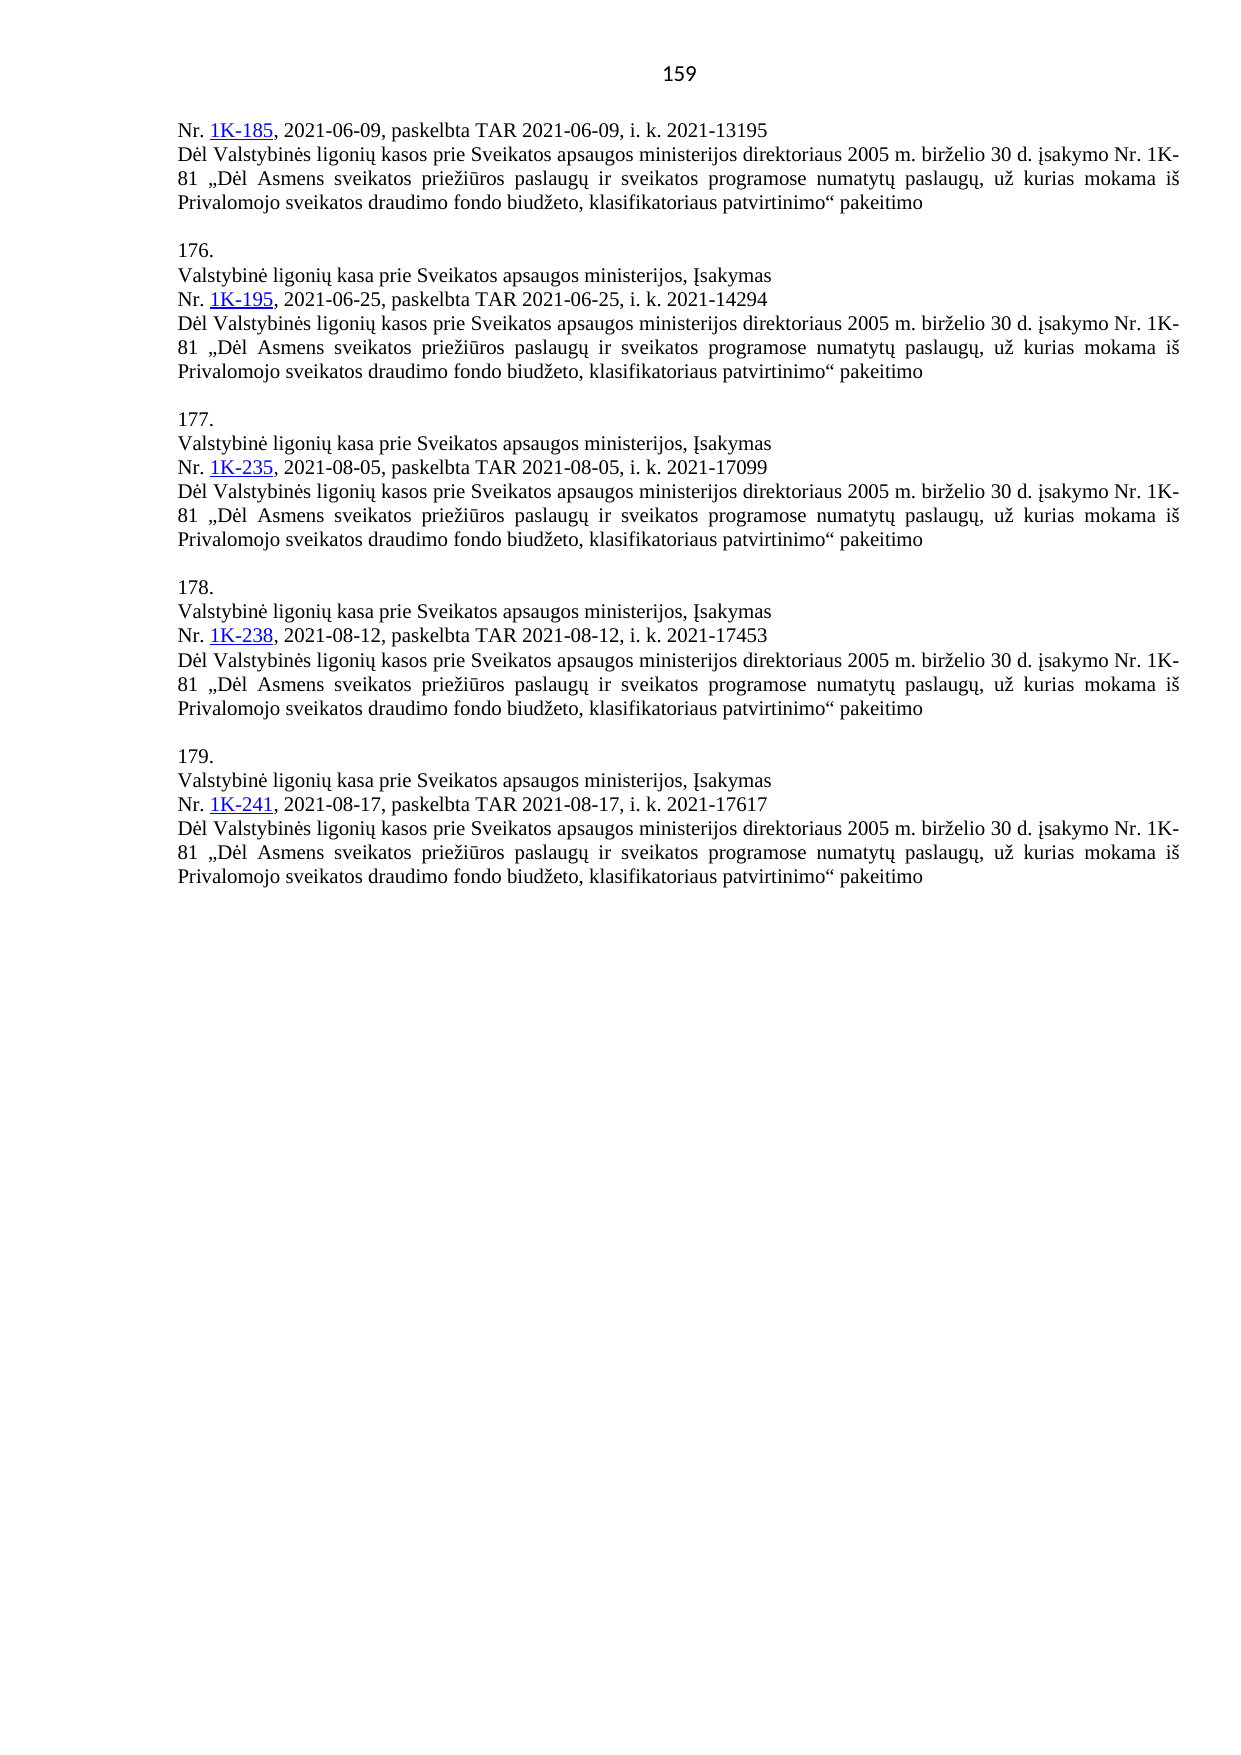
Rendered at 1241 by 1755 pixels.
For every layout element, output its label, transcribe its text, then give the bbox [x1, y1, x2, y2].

text Nr. 1K-185, 2021-06-09, paskelbta TAR 2021-06-09, i. k. 2021-13195 [177, 118, 1181, 142]
text Valstybinė ligonių kasa prie Sveikatos apsaugos ministerijos, Įsakymas [177, 599, 1181, 623]
text Valstybinė ligonių kasa prie Sveikatos apsaugos ministerijos, Įsakymas [177, 262, 1181, 287]
text Dėl Valstybinės ligonių kasos prie Sveikatos apsaugos ministerijos direktoriaus 2005 m. birželio 30 d. įsakymo Nr. 1K-81 „Dėl Asmens sveikatos priežiūros paslaugų ir sveikatos programose numatytų paslaugų, už kurias mokama iš Privalomojo sveikatos draudimo fondo biudžeto, klasifikatoriaus patvirtinimo“ pakeitimo [177, 142, 1181, 214]
text Valstybinė ligonių kasa prie Sveikatos apsaugos ministerijos, Įsakymas [177, 431, 1181, 455]
text Dėl Valstybinės ligonių kasos prie Sveikatos apsaugos ministerijos direktoriaus 2005 m. birželio 30 d. įsakymo Nr. 1K-81 „Dėl Asmens sveikatos priežiūros paslaugų ir sveikatos programose numatytų paslaugų, už kurias mokama iš Privalomojo sveikatos draudimo fondo biudžeto, klasifikatoriaus patvirtinimo“ pakeitimo [177, 647, 1181, 720]
text Nr. 1K-195, 2021-06-25, paskelbta TAR 2021-06-25, i. k. 2021-14294 [177, 287, 1181, 311]
text 179. [177, 744, 1181, 768]
text Nr. 1K-241, 2021-08-17, paskelbta TAR 2021-08-17, i. k. 2021-17617 [177, 792, 1181, 816]
text 177. [177, 407, 1181, 431]
text Valstybinė ligonių kasa prie Sveikatos apsaugos ministerijos, Įsakymas [177, 768, 1181, 792]
text Dėl Valstybinės ligonių kasos prie Sveikatos apsaugos ministerijos direktoriaus 2005 m. birželio 30 d. įsakymo Nr. 1K-81 „Dėl Asmens sveikatos priežiūros paslaugų ir sveikatos programose numatytų paslaugų, už kurias mokama iš Privalomojo sveikatos draudimo fondo biudžeto, klasifikatoriaus patvirtinimo“ pakeitimo [177, 816, 1181, 888]
text Nr. 1K-235, 2021-08-05, paskelbta TAR 2021-08-05, i. k. 2021-17099 [177, 455, 1181, 479]
text 176. [177, 238, 1181, 262]
text Nr. 1K-238, 2021-08-12, paskelbta TAR 2021-08-12, i. k. 2021-17453 [177, 623, 1181, 647]
text Dėl Valstybinės ligonių kasos prie Sveikatos apsaugos ministerijos direktoriaus 2005 m. birželio 30 d. įsakymo Nr. 1K-81 „Dėl Asmens sveikatos priežiūros paslaugų ir sveikatos programose numatytų paslaugų, už kurias mokama iš Privalomojo sveikatos draudimo fondo biudžeto, klasifikatoriaus patvirtinimo“ pakeitimo [177, 479, 1181, 551]
text Dėl Valstybinės ligonių kasos prie Sveikatos apsaugos ministerijos direktoriaus 2005 m. birželio 30 d. įsakymo Nr. 1K-81 „Dėl Asmens sveikatos priežiūros paslaugų ir sveikatos programose numatytų paslaugų, už kurias mokama iš Privalomojo sveikatos draudimo fondo biudžeto, klasifikatoriaus patvirtinimo“ pakeitimo [177, 311, 1181, 383]
text 178. [177, 575, 1181, 599]
